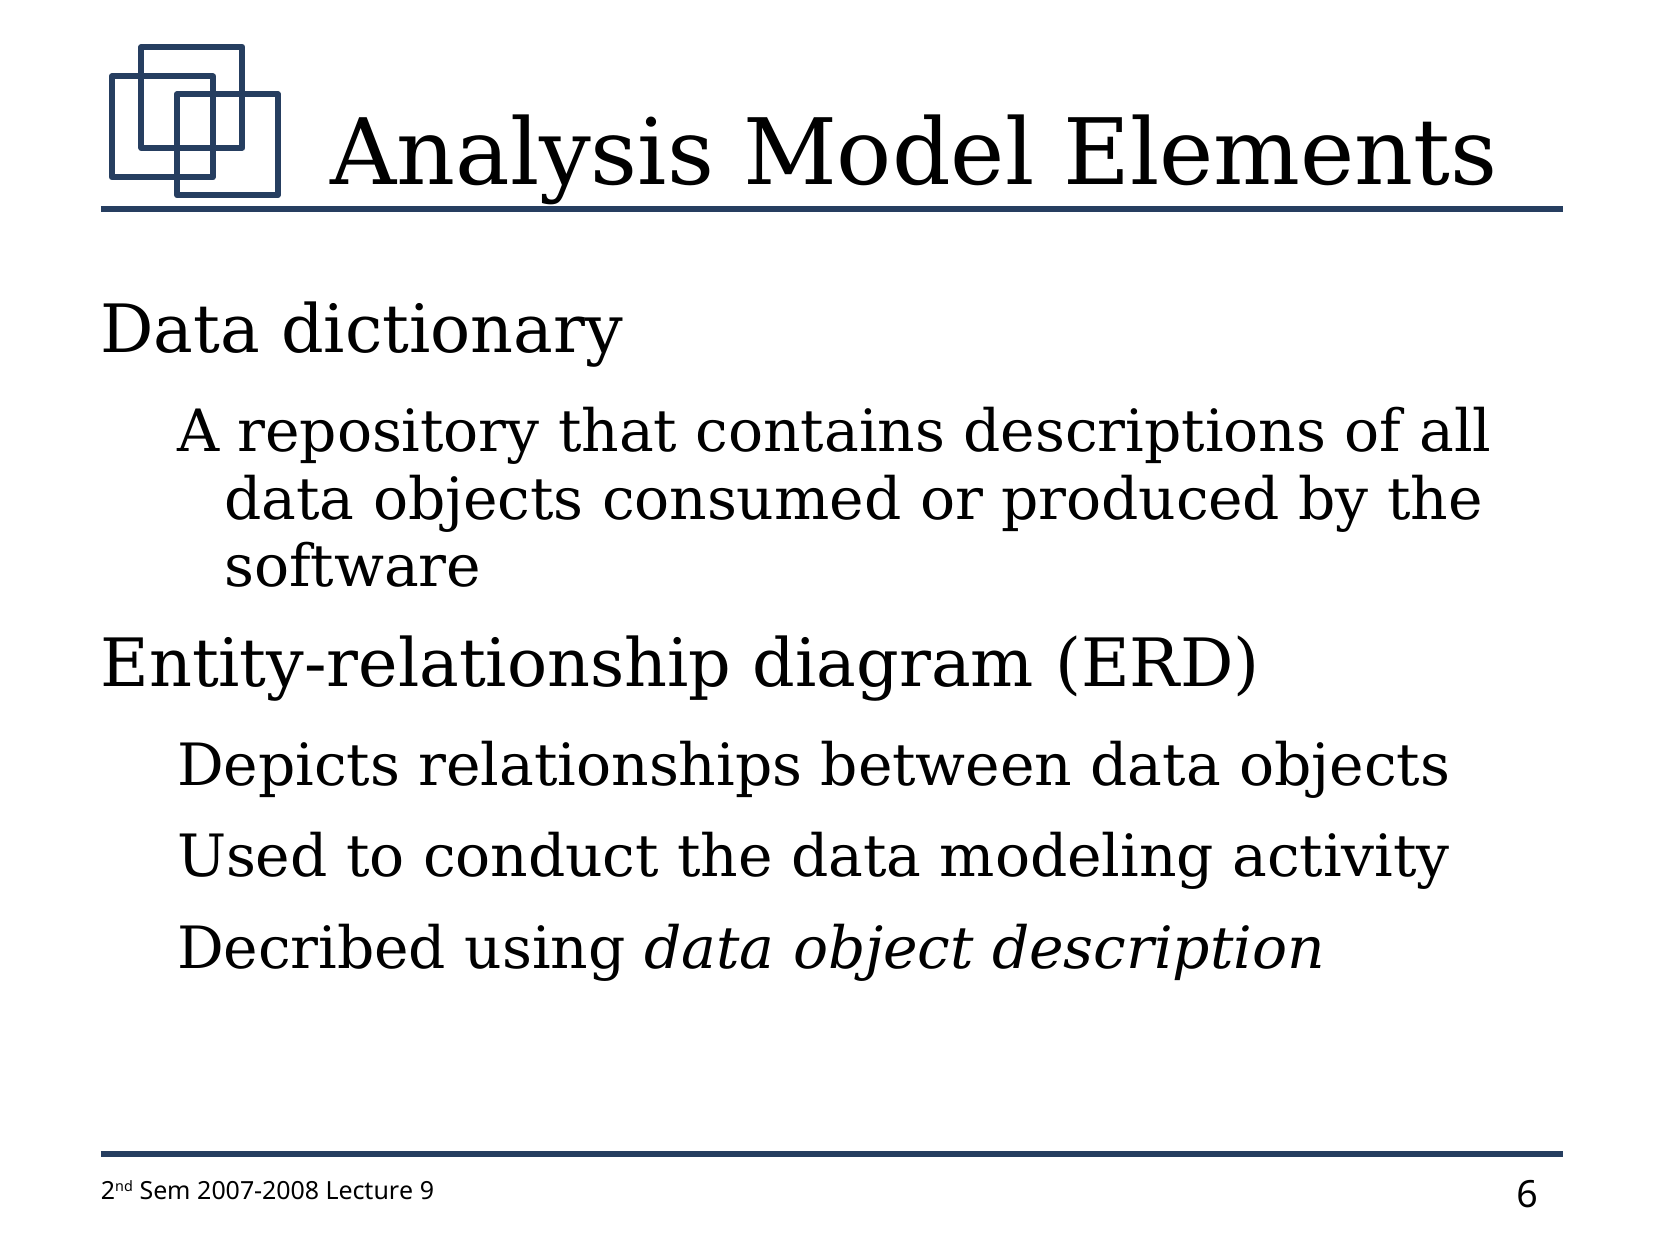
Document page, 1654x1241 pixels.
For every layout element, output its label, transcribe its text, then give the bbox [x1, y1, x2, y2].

list Data dictionary A repository that contains descriptions of all data objects consumed or produced by the software Entity-relationship diagram (ERD) Depicts relationships between data objects Used to conduct the data modeling activity Decribed using data object description [82, 290, 1571, 1109]
title Analysis Model Elements [82, 49, 1571, 257]
